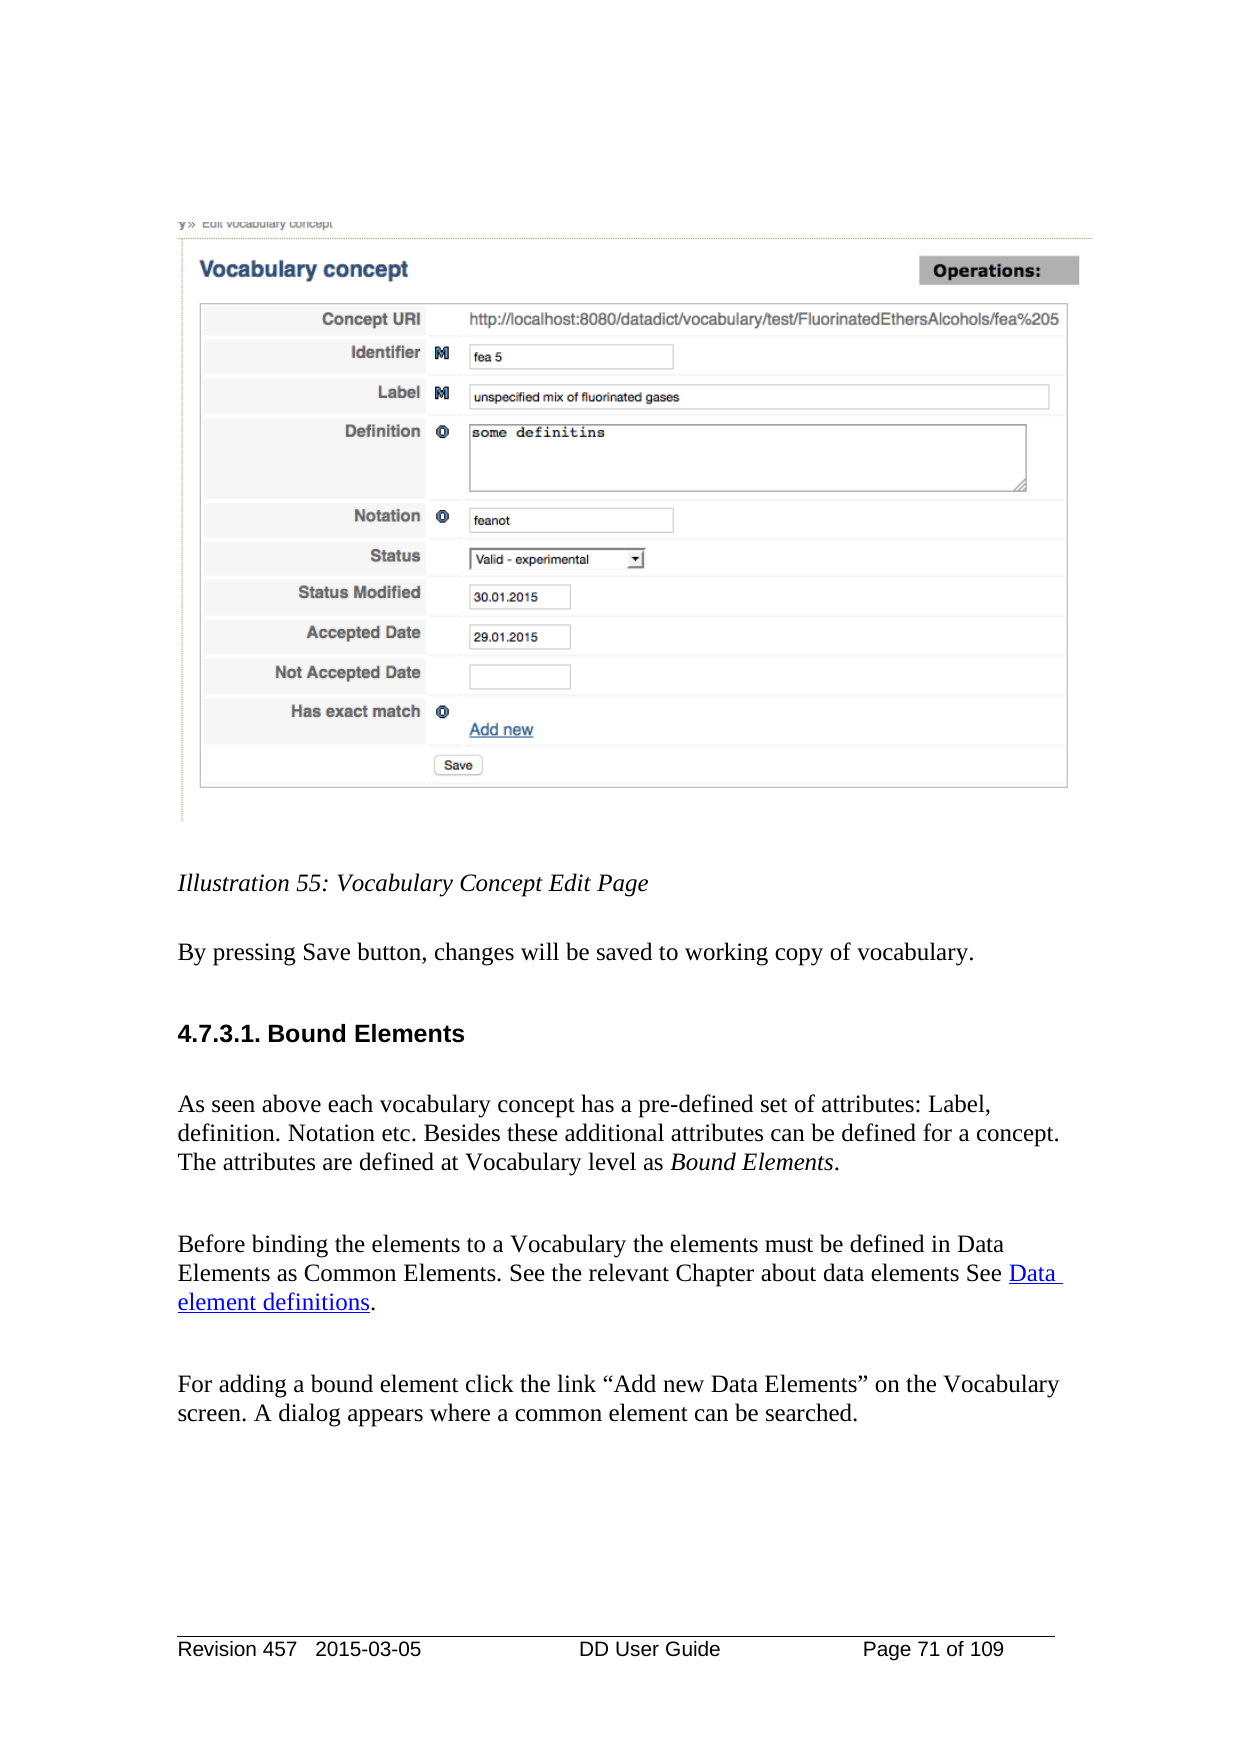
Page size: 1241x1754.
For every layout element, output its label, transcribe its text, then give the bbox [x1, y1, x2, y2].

text As seen above each vocabulary concept has a pre-defined set of attributes: Label, definition. Notation etc. Besides these additional attributes can be defined for a concept. The attributes are defined at Vocabulary level as Bound Elements. [177, 1089, 1092, 1176]
subtitle Bound Elements [177, 1019, 1092, 1048]
picture [177, 222, 1093, 868]
text By pressing Save button, changes will be saved to working copy of vocabulary. [177, 937, 1092, 966]
text Illustration 55: Vocabulary Concept Edit Page [177, 868, 1092, 896]
text Before binding the elements to a Vocabulary the elements must be defined in Data Elements as Common Elements. See the relevant Chapter about data elements See Data element definitions. [177, 1229, 1092, 1316]
text For adding a bound element click the link “Add new Data Elements” on the Vocabulary screen. A dialog appears where a common element can be searched. [177, 1368, 1092, 1427]
